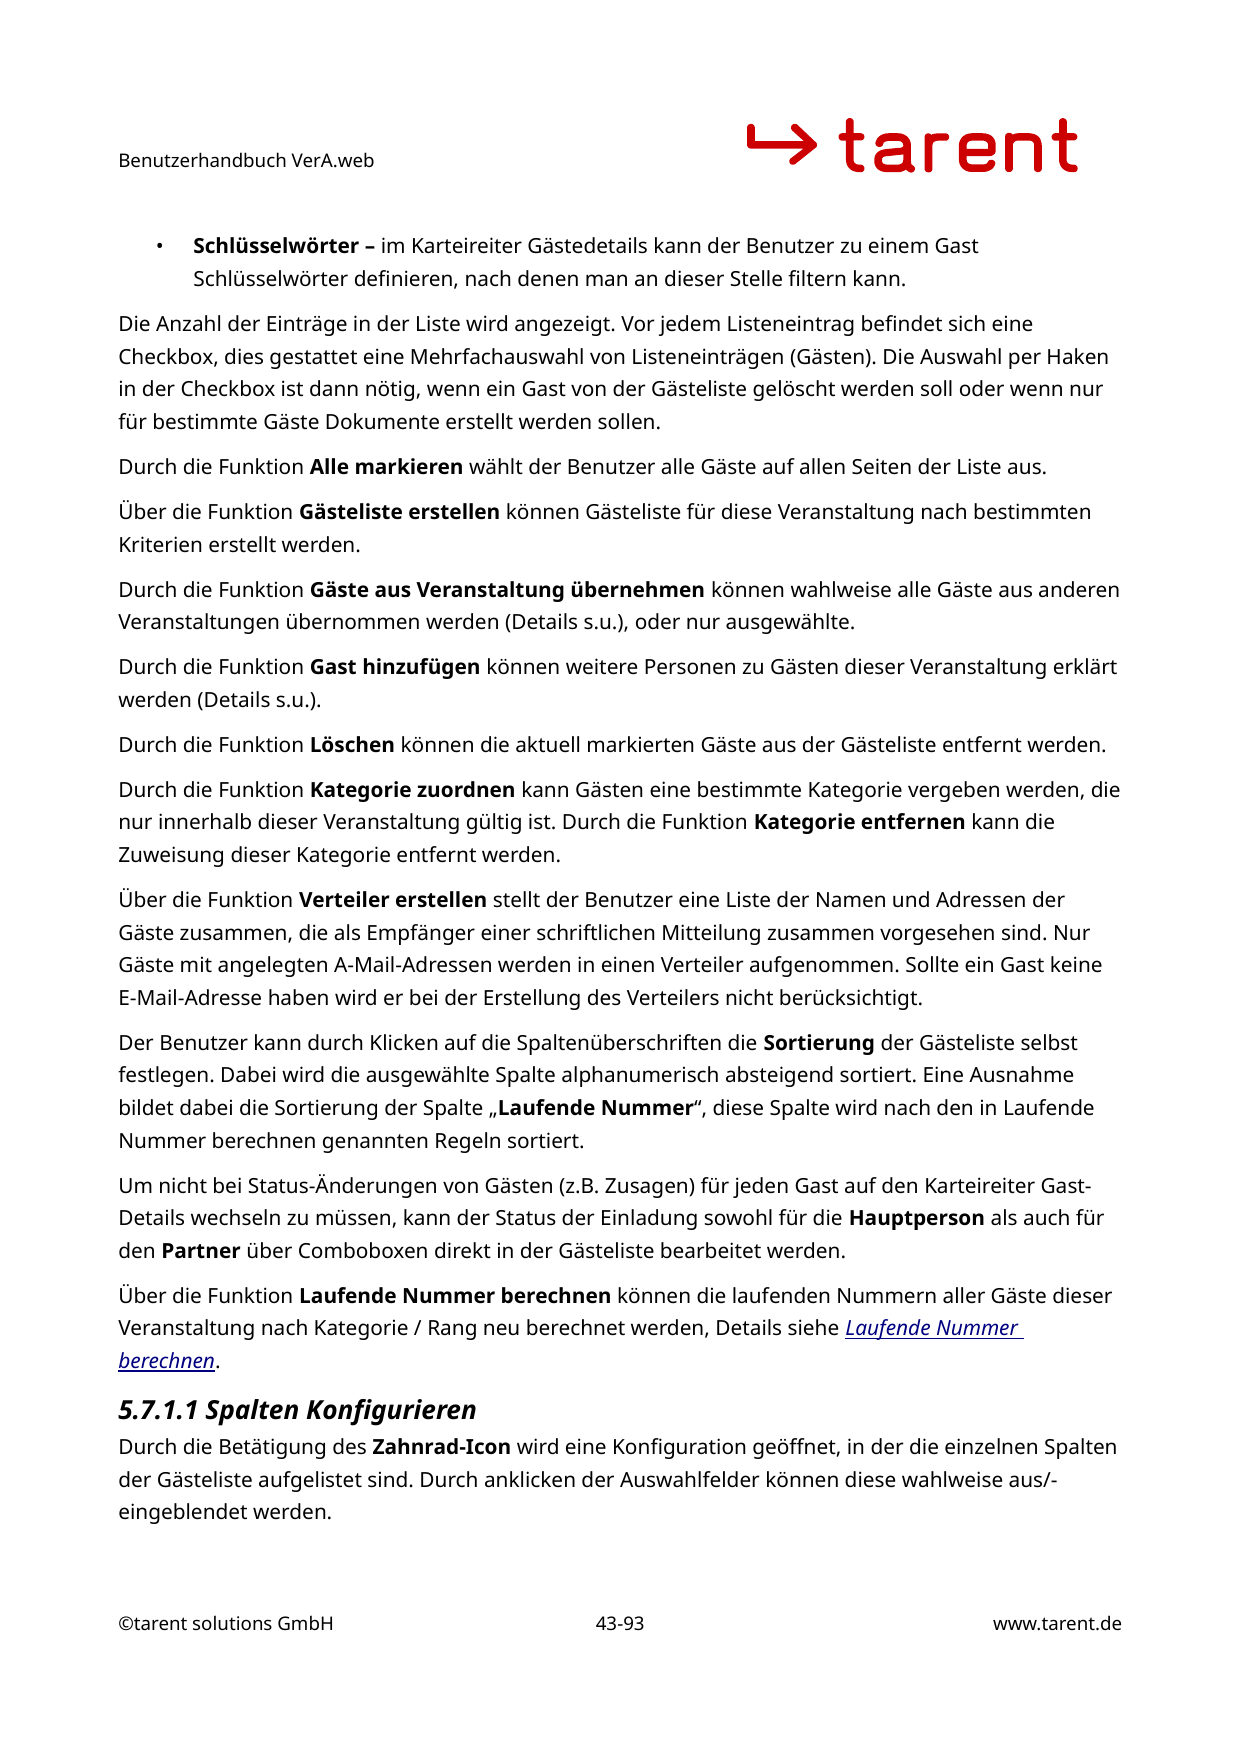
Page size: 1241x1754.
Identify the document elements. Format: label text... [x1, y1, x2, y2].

text Der Benutzer kann durch Klicken auf die Spaltenüberschriften die Sortierung der Gästeliste selbst festlegen. Dabei wird die ausgewählte Spalte alphanumerisch absteigend sortiert. Eine Ausnahme bildet dabei die Sortierung der Spalte „Laufende Nummer“, diese Spalte wird nach den in Laufende Nummer berechnen genannten Regeln sortiert. [118, 1028, 1122, 1154]
text Über die Funktion Laufende Nummer berechnen können die laufenden Nummern aller Gäste dieser Veranstaltung nach Kategorie / Rang neu berechnet werden, Details siehe Laufende Nummer berechnen. [118, 1281, 1122, 1374]
text Durch die Funktion Gast hinzufügen können weitere Personen zu Gästen dieser Veranstaltung erklärt werden (Details s.u.). [118, 652, 1122, 713]
text Über die Funktion Verteiler erstellen stellt der Benutzer eine Liste der Namen und Adressen der Gäste zusammen, die als Empfänger einer schriftlichen Mitteilung zusammen vorgesehen sind. Nur Gäste mit angelegten A-Mail-Adressen werden in einen Verteiler aufgenommen. Sollte ein Gast keine E-Mail-Adresse haben wird er bei der Erstellung des Verteilers nicht berücksichtigt. [118, 885, 1122, 1011]
text Die Anzahl der Einträge in der Liste wird angezeigt. Vor jedem Listeneintrag befindet sich eine Checkbox, dies gestattet eine Mehrfachauswahl von Listeneinträgen (Gästen). Die Auswahl per Haken in der Checkbox ist dann nötig, wenn ein Gast von der Gästeliste gelöscht werden soll oder wenn nur für bestimmte Gäste Dokumente erstellt werden sollen. [118, 309, 1122, 436]
text Durch die Funktion Gäste aus Veranstaltung übernehmen können wahlweise alle Gäste aus anderen Veranstaltungen übernommen werden (Details s.u.), oder nur ausgewählte. [118, 575, 1122, 636]
text Durch die Funktion Kategorie zuordnen kann Gästen eine bestimmte Kategorie vergeben werden, die nur innerhalb dieser Veranstaltung gültig ist. Durch die Funktion Kategorie entfernen kann die Zuweisung dieser Kategorie entfernt werden. [118, 775, 1122, 868]
text Durch die Betätigung des Zahnrad-Icon wird eine Konfiguration geöffnet, in der die einzelnen Spalten der Gästeliste aufgelistet sind. Durch anklicken der Auswahlfelder können diese wahlweise aus/-eingeblendet werden. [118, 1432, 1122, 1526]
list Schlüsselwörter – im Karteireiter Gästedetails kann der Benutzer zu einem Gast Schlüsselwörter definieren, nach denen man an dieser Stelle filtern kann. [156, 232, 1122, 293]
text Um nicht bei Status-Änderungen von Gästen (z.B. Zusagen) für jeden Gast auf den Karteireiter Gast-Details wechseln zu müssen, kann der Status der Einladung sowohl für die Hauptperson als auch für den Partner über Comboboxen direkt in der Gästeliste bearbeitet werden. [118, 1171, 1122, 1264]
text Über die Funktion Gästeliste erstellen können Gästeliste für diese Veranstaltung nach bestimmten Kriterien erstellt werden. [118, 497, 1122, 558]
subtitle Spalten Konfigurieren [118, 1391, 1122, 1427]
text Durch die Funktion Löschen können die aktuell markierten Gäste aus der Gästeliste entfernt werden. [118, 730, 1122, 758]
text Durch die Funktion Alle markieren wählt der Benutzer alle Gäste auf allen Seiten der Liste aus. [118, 452, 1122, 481]
